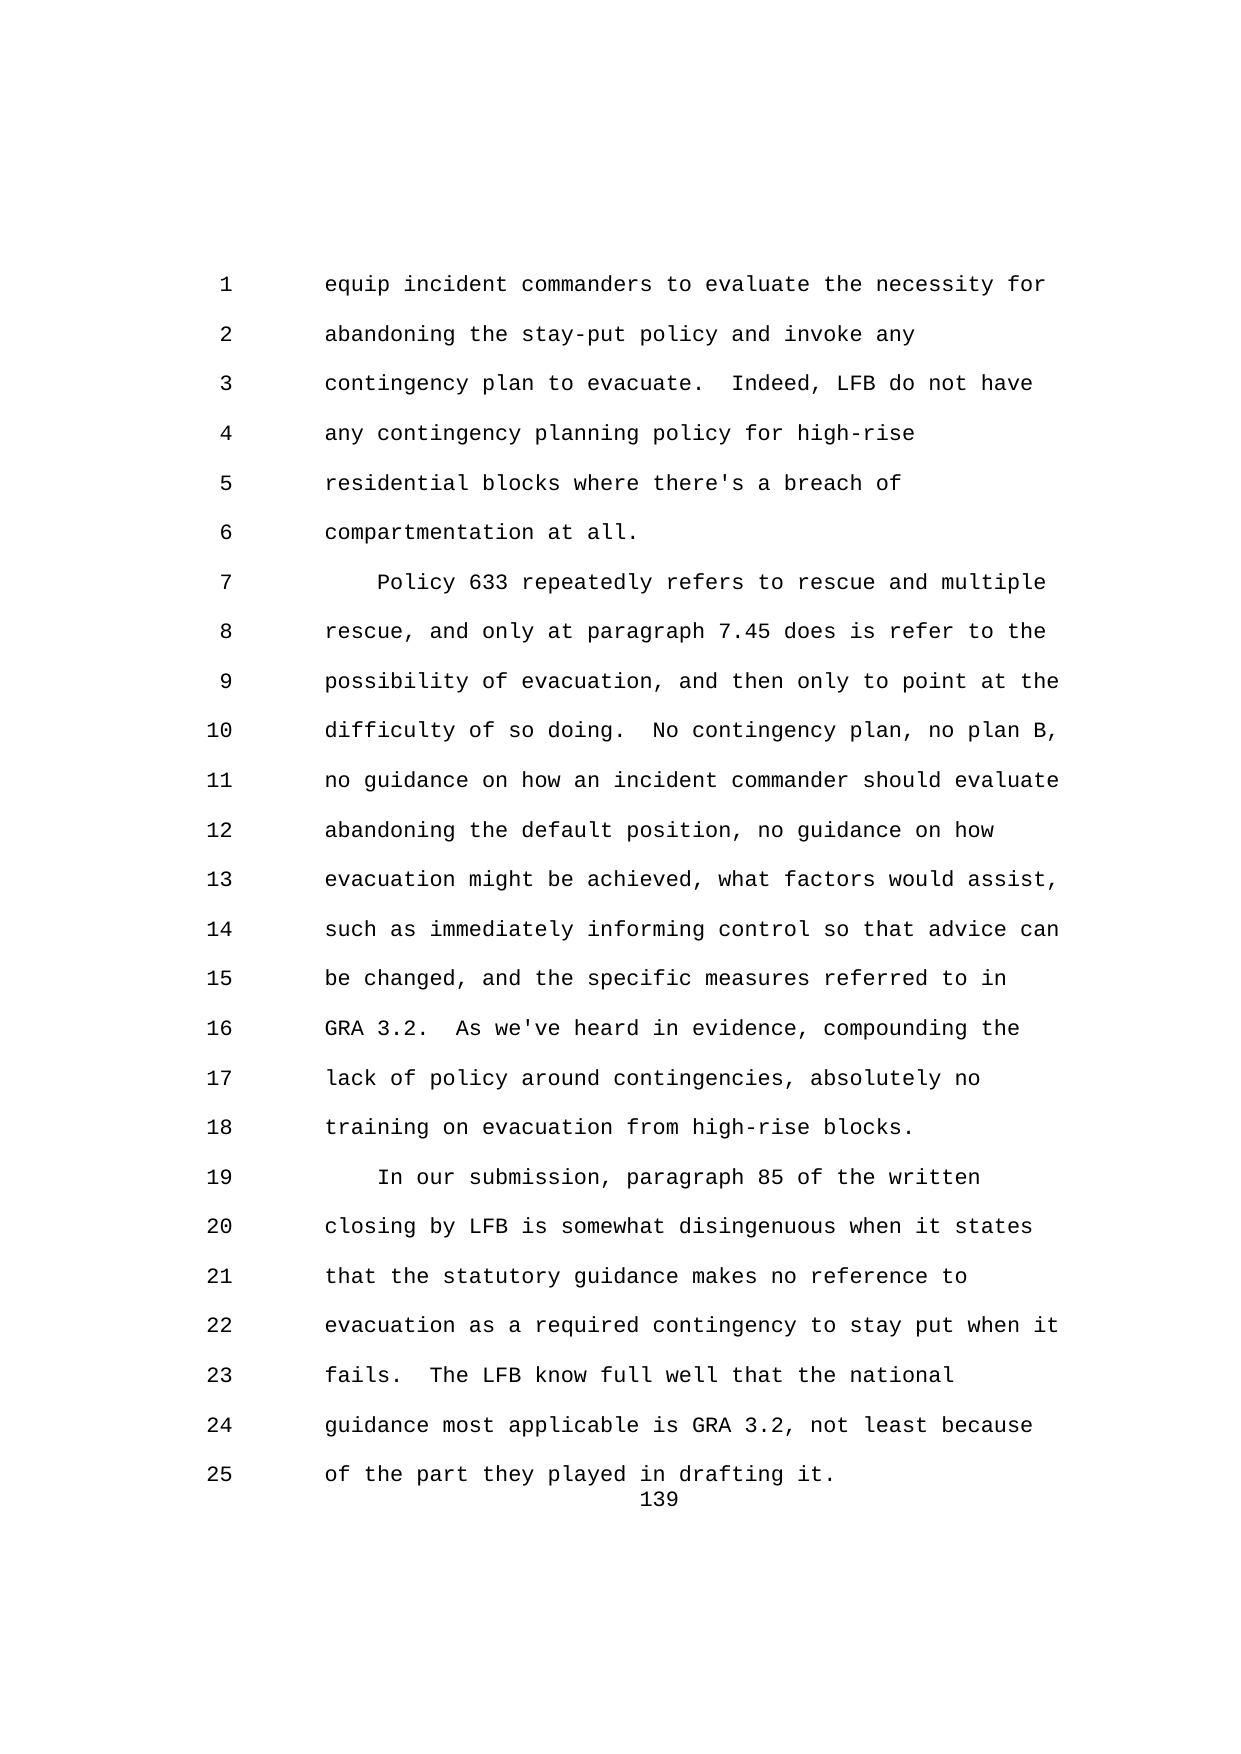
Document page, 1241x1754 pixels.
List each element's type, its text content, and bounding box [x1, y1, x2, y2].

text 18 training on evacuation from high-rise blocks. [75, 1116, 1165, 1141]
text 15 be changed, and the specific measures referred to in [75, 967, 1165, 992]
text 22 evacuation as a required contingency to stay put when it [75, 1314, 1165, 1339]
text 17 lack of policy around contingencies, absolutely no [75, 1067, 1165, 1091]
text 23 fails. The LFB know full well that the national [75, 1364, 1165, 1389]
text 6 compartmentation at all. [75, 521, 1165, 546]
text 139 [75, 1488, 1165, 1513]
text 11 no guidance on how an incident commander should evaluate [75, 769, 1165, 794]
text 19 In our submission, paragraph 85 of the written [75, 1166, 1165, 1191]
text 10 difficulty of so doing. No contingency plan, no plan B, [75, 719, 1165, 744]
text 7 Policy 633 repeatedly refers to rescue and multiple [75, 571, 1165, 596]
text 3 contingency plan to evacuate. Indeed, LFB do not have [75, 372, 1165, 397]
text 13 evacuation might be achieved, what factors would assist, [75, 868, 1165, 893]
text 21 that the statutory guidance makes no reference to [75, 1265, 1165, 1290]
text 12 abandoning the default position, no guidance on how [75, 819, 1165, 843]
text 20 closing by LFB is somewhat disingenuous when it states [75, 1215, 1165, 1240]
text 16 GRA 3.2. As we've heard in evidence, compounding the [75, 1017, 1165, 1042]
text 4 any contingency planning policy for high-rise [75, 422, 1165, 447]
text 25 of the part they played in drafting it. [75, 1463, 1165, 1488]
text 2 abandoning the stay-put policy and invoke any [75, 323, 1165, 348]
text 9 possibility of evacuation, and then only to point at the [75, 670, 1165, 695]
text 1 equip incident commanders to evaluate the necessity for [75, 273, 1165, 298]
text 5 residential blocks where there's a breach of [75, 472, 1165, 496]
text 14 such as immediately informing control so that advice can [75, 918, 1165, 943]
text 8 rescue, and only at paragraph 7.45 does is refer to the [75, 620, 1165, 645]
text 24 guidance most applicable is GRA 3.2, not least because [75, 1414, 1165, 1438]
